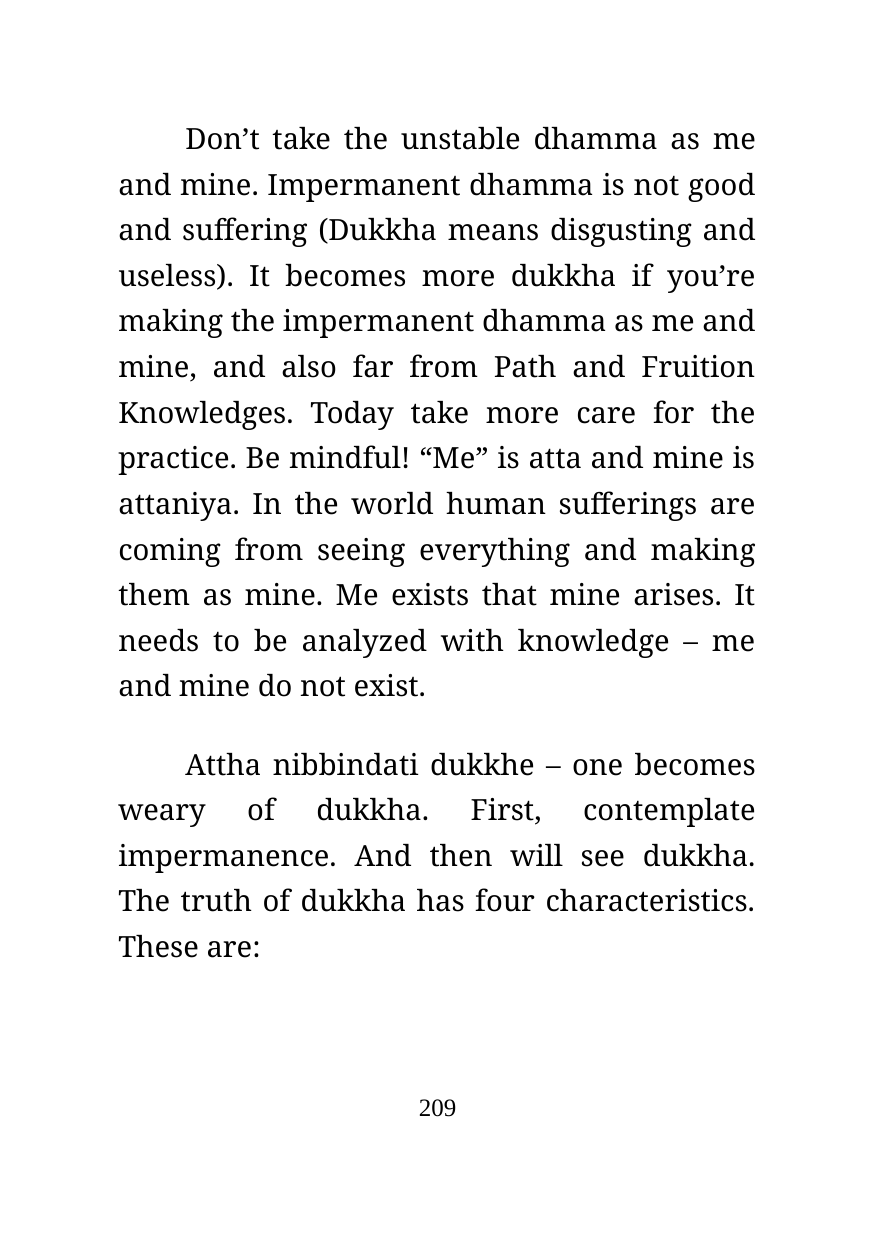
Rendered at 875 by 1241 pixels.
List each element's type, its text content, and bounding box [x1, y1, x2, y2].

text Don’t take the unstable dhamma as me and mine. Impermanent dhamma is not good and suffering (Dukkha means disgusting and useless). It becomes more dukkha if you’re making the impermanent dhamma as me and mine, and also far from Path and Fruition Knowledges. Today take more care for the practice. Be mindful! “Me” is atta and mine is attaniya. In the world human sufferings are coming from seeing everything and making them as mine. Me exists that mine arises. It needs to be analyzed with knowledge – me and mine do not exist. [118, 118, 756, 705]
text Attha nibbindati dukkhe – one becomes weary of dukkha. First, contemplate impermanence. And then will see dukkha. The truth of dukkha has four characteristics. These are: [118, 744, 756, 966]
